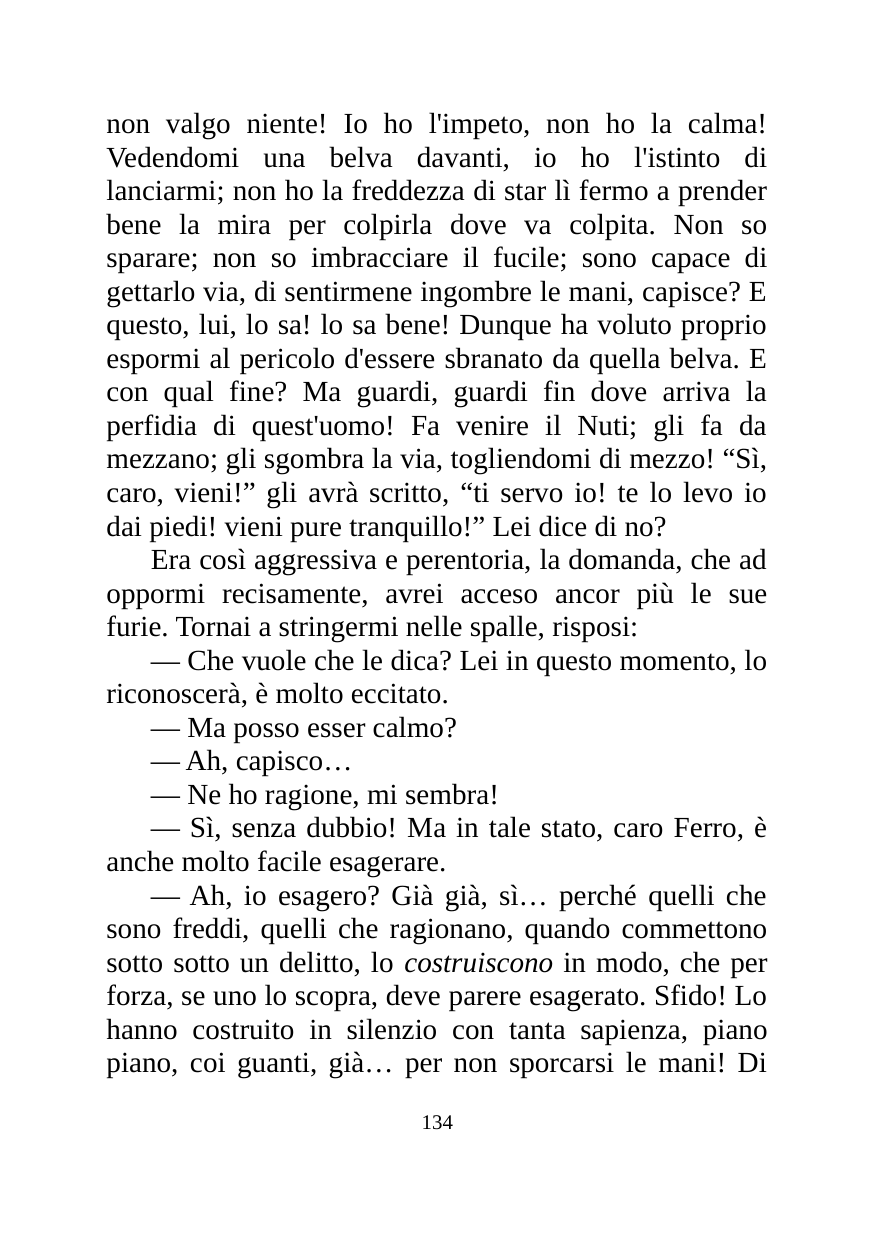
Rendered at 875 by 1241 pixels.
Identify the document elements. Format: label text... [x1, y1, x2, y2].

text non valgo niente! Io ho l'impeto, non ho la calma! Vedendomi una belva davanti, io ho l'istinto di lanciarmi; non ho la freddezza di star lì fermo a prender bene la mira per colpirla dove va colpita. Non so sparare; non so imbracciare il fucile; sono capace di gettarlo via, di sentirmene ingombre le mani, capisce? E questo, lui, lo sa! lo sa bene! Dunque ha voluto proprio espormi al pericolo d'essere sbranato da quella belva. E con qual fine? Ma guardi, guardi fin dove arriva la perfidia di quest'uomo! Fa venire il Nuti; gli fa da mezzano; gli sgombra la via, togliendomi di mezzo! “Sì, caro, vieni!” gli avrà scritto, “ti servo io! te lo levo io dai piedi! vieni pure tranquillo!” Lei dice di no? [106, 106, 768, 542]
text Era così aggressiva e perentoria, la domanda, che ad oppormi recisamente, avrei acceso ancor più le sue furie. Tornai a stringermi nelle spalle, risposi: [106, 542, 768, 643]
text — Che vuole che le dica? Lei in questo momento, lo riconoscerà, è molto eccitato. [106, 643, 768, 710]
text — Ma posso esser calmo? [106, 710, 768, 743]
text — Ne ho ragione, mi sembra! [106, 777, 768, 811]
text — Sì, senza dubbio! Ma in tale stato, caro Ferro, è anche molto facile esagerare. [106, 811, 768, 878]
text — Ah, io esagero? Già già, sì… perché quelli che sono freddi, quelli che ragionano, quando commettono sotto sotto un delitto, lo costruiscono in modo, che per forza, se uno lo scopra, deve parere esagerato. Sfido! Lo hanno costruito in silenzio con tanta sapienza, piano piano, coi guanti, già… per non sporcarsi le mani! Di [106, 878, 768, 1079]
text — Ah, capisco… [106, 743, 768, 777]
